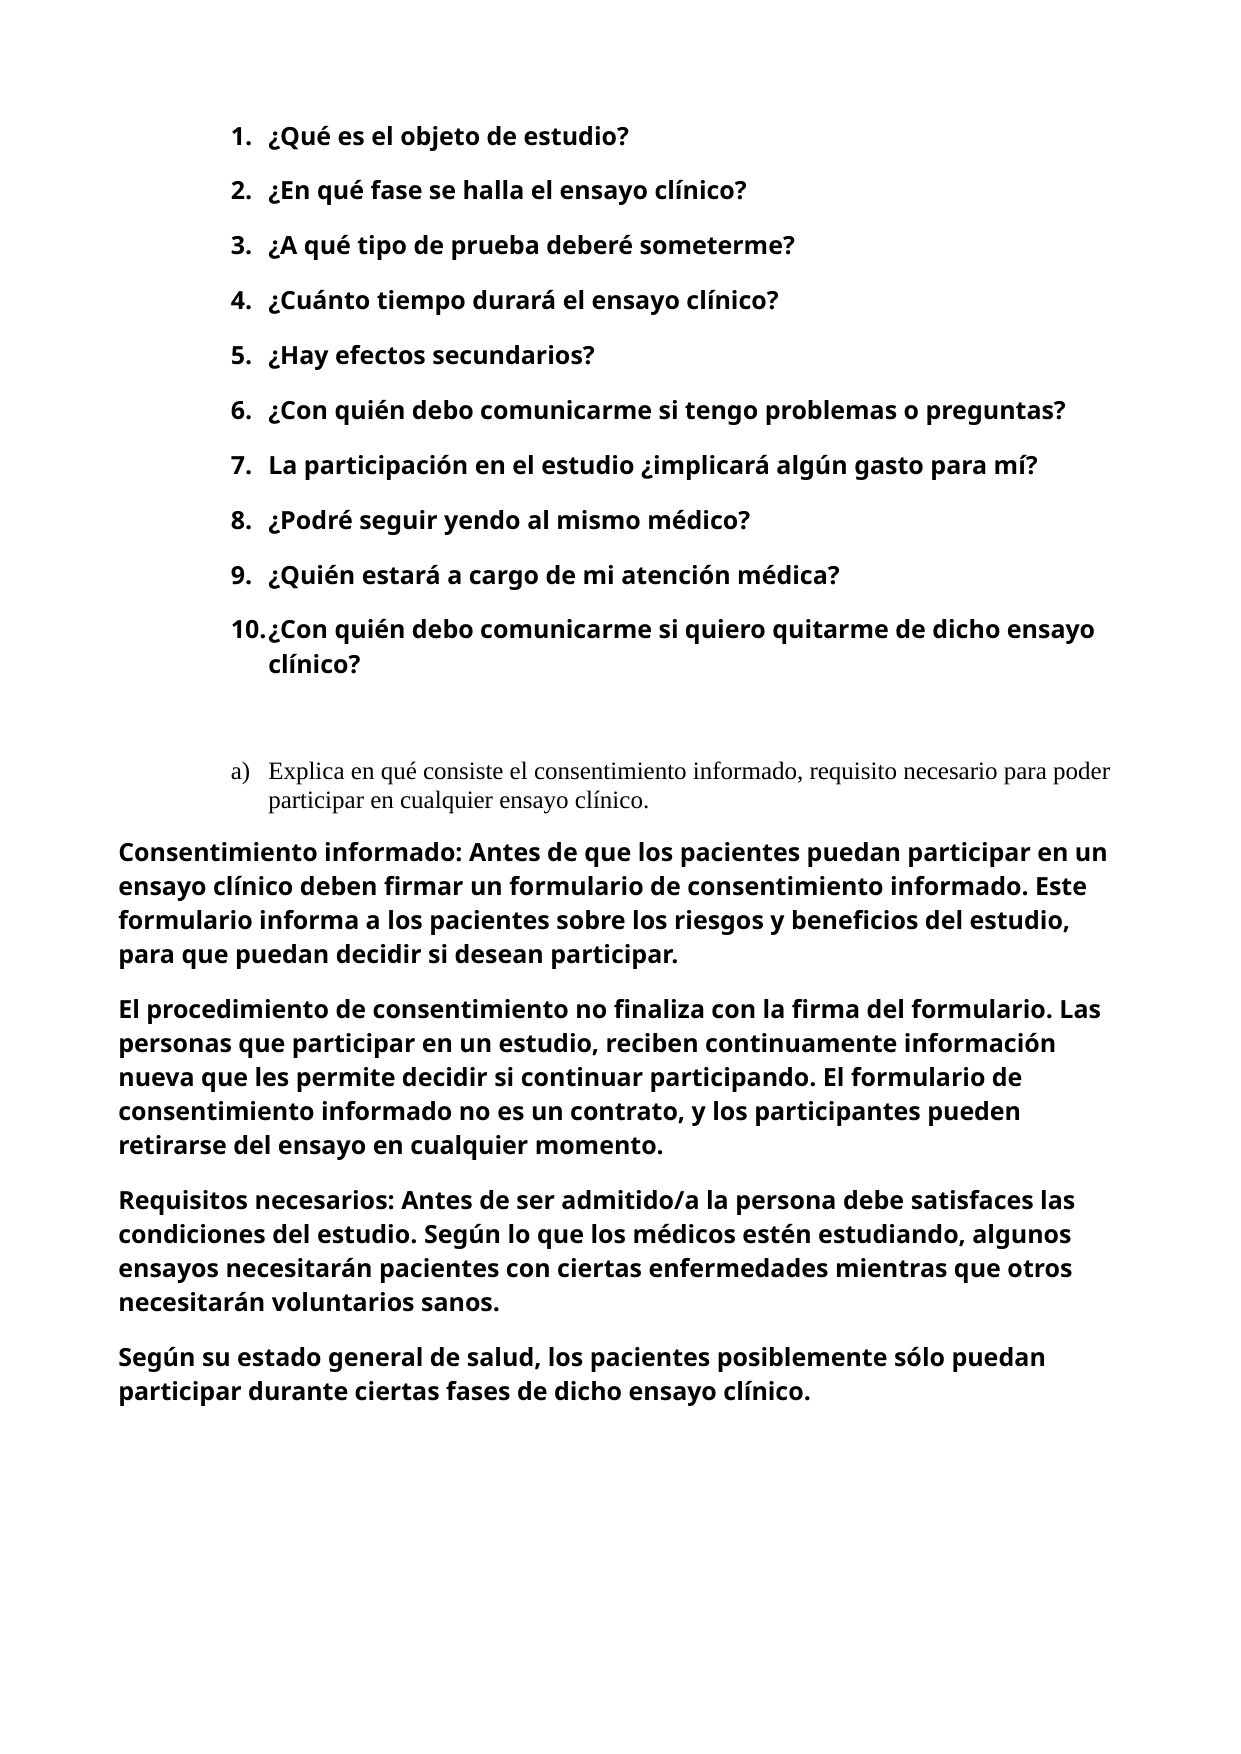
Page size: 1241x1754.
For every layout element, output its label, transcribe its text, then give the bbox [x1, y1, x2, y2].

list Explica en qué consiste el consentimiento informado, requisito necesario para poder participar en cualquier ensayo clínico. [231, 756, 1122, 813]
list ¿Con quién debo comunicarme si quiero quitarme de dicho ensayo clínico? [231, 612, 1122, 680]
list ¿Quién estará a cargo de mi atención médica? [231, 557, 1122, 591]
list ¿En qué fase se halla el ensayo clínico? [231, 173, 1122, 207]
list ¿Cuánto tiempo durará el ensayo clínico? [231, 283, 1122, 317]
list ¿A qué tipo de prueba deberé someterme? [231, 228, 1122, 262]
list ¿Hay efectos secundarios? [231, 338, 1122, 372]
list ¿Qué es el objeto de estudio? [231, 118, 1122, 152]
text Requisitos necesarios: Antes de ser admitido/a la persona debe satisfaces las condiciones del estudio. Según lo que los médicos estén estudiando, algunos ensayos necesitarán pacientes con ciertas enfermedades mientras que otros necesitarán voluntarios sanos. [118, 1183, 1122, 1319]
list La participación en el estudio ¿implicará algún gasto para mí? [231, 447, 1122, 482]
text Según su estado general de salud, los pacientes posiblemente sólo puedan participar durante ciertas fases de dicho ensayo clínico. [118, 1340, 1122, 1408]
list ¿Con quién debo comunicarme si tengo problemas o preguntas? [231, 393, 1122, 427]
list ¿Podré seguir yendo al mismo médico? [231, 502, 1122, 536]
text Consentimiento informado: Antes de que los pacientes puedan participar en un ensayo clínico deben firmar un formulario de consentimiento informado. Este formulario informa a los pacientes sobre los riesgos y beneficios del estudio, para que puedan decidir si desean participar. [118, 834, 1122, 971]
text El procedimiento de consentimiento no finaliza con la firma del formulario. Las personas que participar en un estudio, reciben continuamente información nueva que les permite decidir si continuar participando. El formulario de consentimiento informado no es un contrato, y los participantes pueden retirarse del ensayo en cualquier momento. [118, 991, 1122, 1162]
